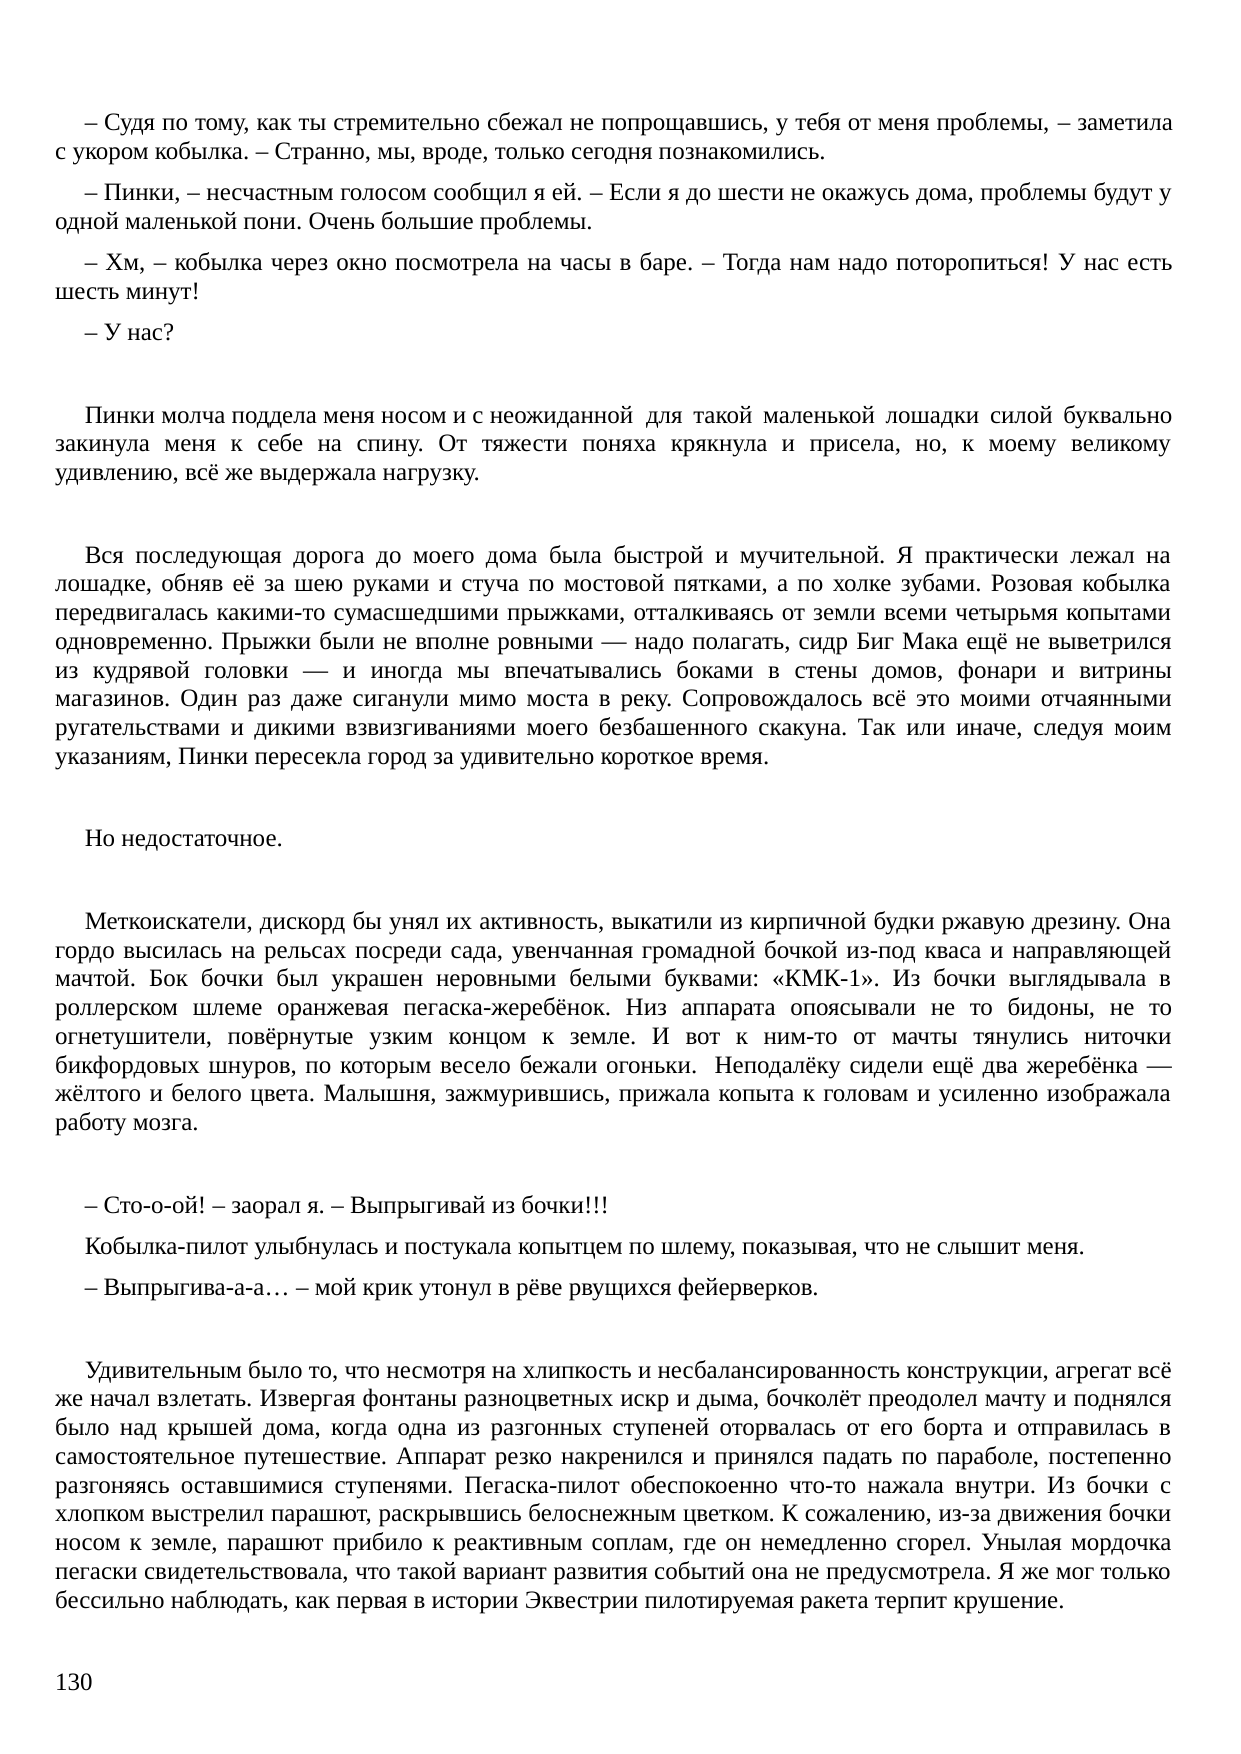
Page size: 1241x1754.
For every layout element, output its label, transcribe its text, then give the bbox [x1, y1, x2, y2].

text – Судя по тому, как ты стремительно сбежал не попрощавшись, у тебя от меня проблемы, – заметила с укором кобылка. – Странно, мы, вроде, только сегодня познакомились. [55, 107, 1173, 165]
text – Хм, – кобылка через окно посмотрела на часы в баре. – Тогда нам надо поторопиться! У нас есть шесть минут! [55, 247, 1173, 305]
text Кобылка-пилот улыбнулась и постукала копытцем по шлему, показывая, что не слышит меня. [55, 1231, 1173, 1260]
text Пинки молча поддела меня носом и с неожиданной для такой маленькой лошадки силой буквально закинула меня к себе на спину. От тяжести поняха крякнула и присела, но, к моему великому удивлению, всё же выдержала нагрузку. [55, 400, 1173, 486]
text – Выпрыгива-а-а… – мой крик утонул в рёве рвущихся фейерверков. [55, 1272, 1173, 1301]
text Вся последующая дорога до моего дома была быстрой и мучительной. Я практически лежал на лошадке, обняв её за шею руками и стуча по мостовой пятками, а по холке зубами. Розовая кобылка передвигалась какими-то сумасшедшими прыжками, отталкиваясь от земли всеми четырьмя копытами одновременно. Прыжки были не вполне ровными — надо полагать, сидр Биг Мака ещё не выветрился из кудрявой головки — и иногда мы впечатывались боками в стены домов, фонари и витрины магазинов. Один раз даже сиганули мимо моста в реку. Сопровождалось всё это моими отчаянными ругательствами и дикими взвизгиваниями моего безбашенного скакуна. Так или иначе, следуя моим указаниям, Пинки пересекла город за удивительно короткое время. [55, 540, 1173, 770]
text – Сто-о-ой! – заорал я. – Выпрыгивай из бочки!!! [55, 1190, 1173, 1218]
text Но недостаточное. [55, 823, 1173, 852]
text – Пинки, – несчастным голосом сообщил я ей. – Если я до шести не окажусь дома, проблемы будут у одной маленькой пони. Очень большие проблемы. [55, 177, 1173, 235]
text Удивительным было то, что несмотря на хлипкость и несбалансированность конструкции, агрегат всё же начал взлетать. Извергая фонтаны разноцветных искр и дыма, бочколёт преодолел мачту и поднялся было над крышей дома, когда одна из разгонных ступеней оторвалась от его борта и отправилась в самостоятельное путешествие. Аппарат резко накренился и принялся падать по параболе, постепенно разгоняясь оставшимися ступенями. Пегаска-пилот обеспокоенно что-то нажала внутри. Из бочки с хлопком выстрелил парашют, раскрывшись белоснежным цветком. К сожалению, из-за движения бочки носом к земле, парашют прибило к реактивным соплам, где он немедленно сгорел. Унылая мордочка пегаски свидетельствовала, что такой вариант развития событий она не предусмотрела. Я же мог только бессильно наблюдать, как первая в истории Эквестрии пилотируемая ракета терпит крушение. [55, 1355, 1173, 1613]
text – У нас? [55, 317, 1173, 346]
text Меткоискатели, дискорд бы унял их активность, выкатили из кирпичной будки ржавую дрезину. Она гордо высилась на рельсах посреди сада, увенчанная громадной бочкой из-под кваса и направляющей мачтой. Бок бочки был украшен неровными белыми буквами: «КМК-1». Из бочки выглядывала в роллерском шлеме оранжевая пегаска-жеребёнок. Низ аппарата опоясывали не то бидоны, не то огнетушители, повёрнутые узким концом к земле. И вот к ним-то от мачты тянулись ниточки бикфордовых шнуров, по которым весело бежали огоньки. Неподалёку сидели ещё два жеребёнка — жёлтого и белого цвета. Малышня, зажмурившись, прижала копыта к головам и усиленно изображала работу мозга. [55, 906, 1173, 1136]
